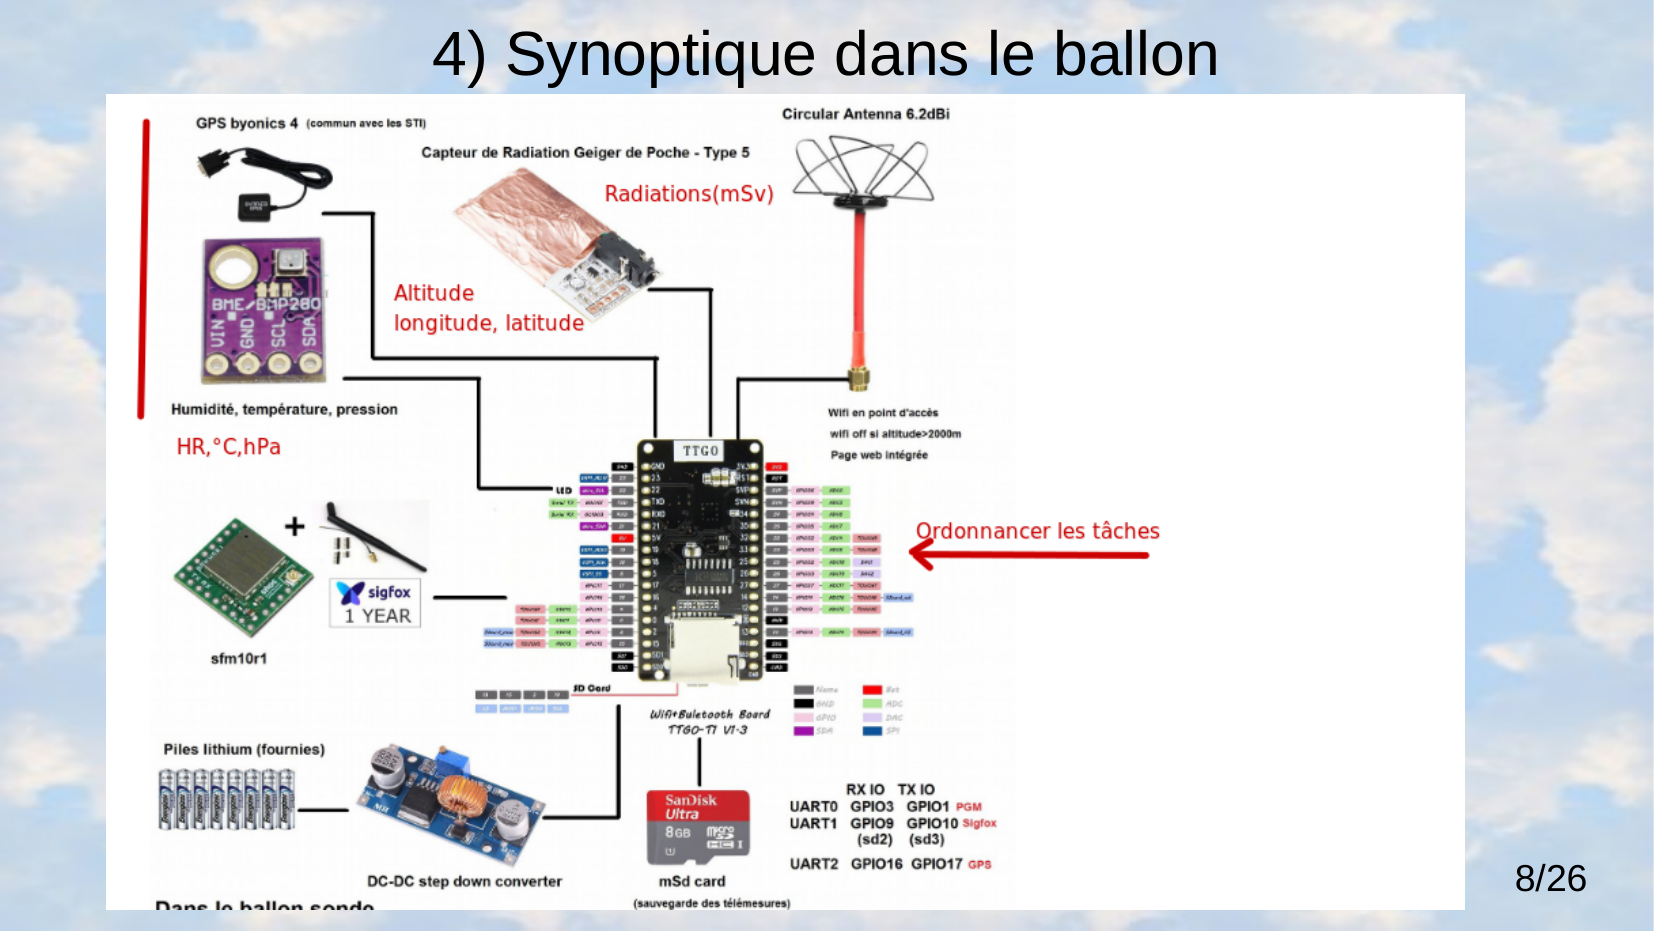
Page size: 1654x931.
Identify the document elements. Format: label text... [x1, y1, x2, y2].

text_box <numéro>/26 [1500, 850, 1654, 921]
title 4) Synoptique dans le ballon [82, 0, 1571, 132]
picture [0, 0, 1654, 931]
